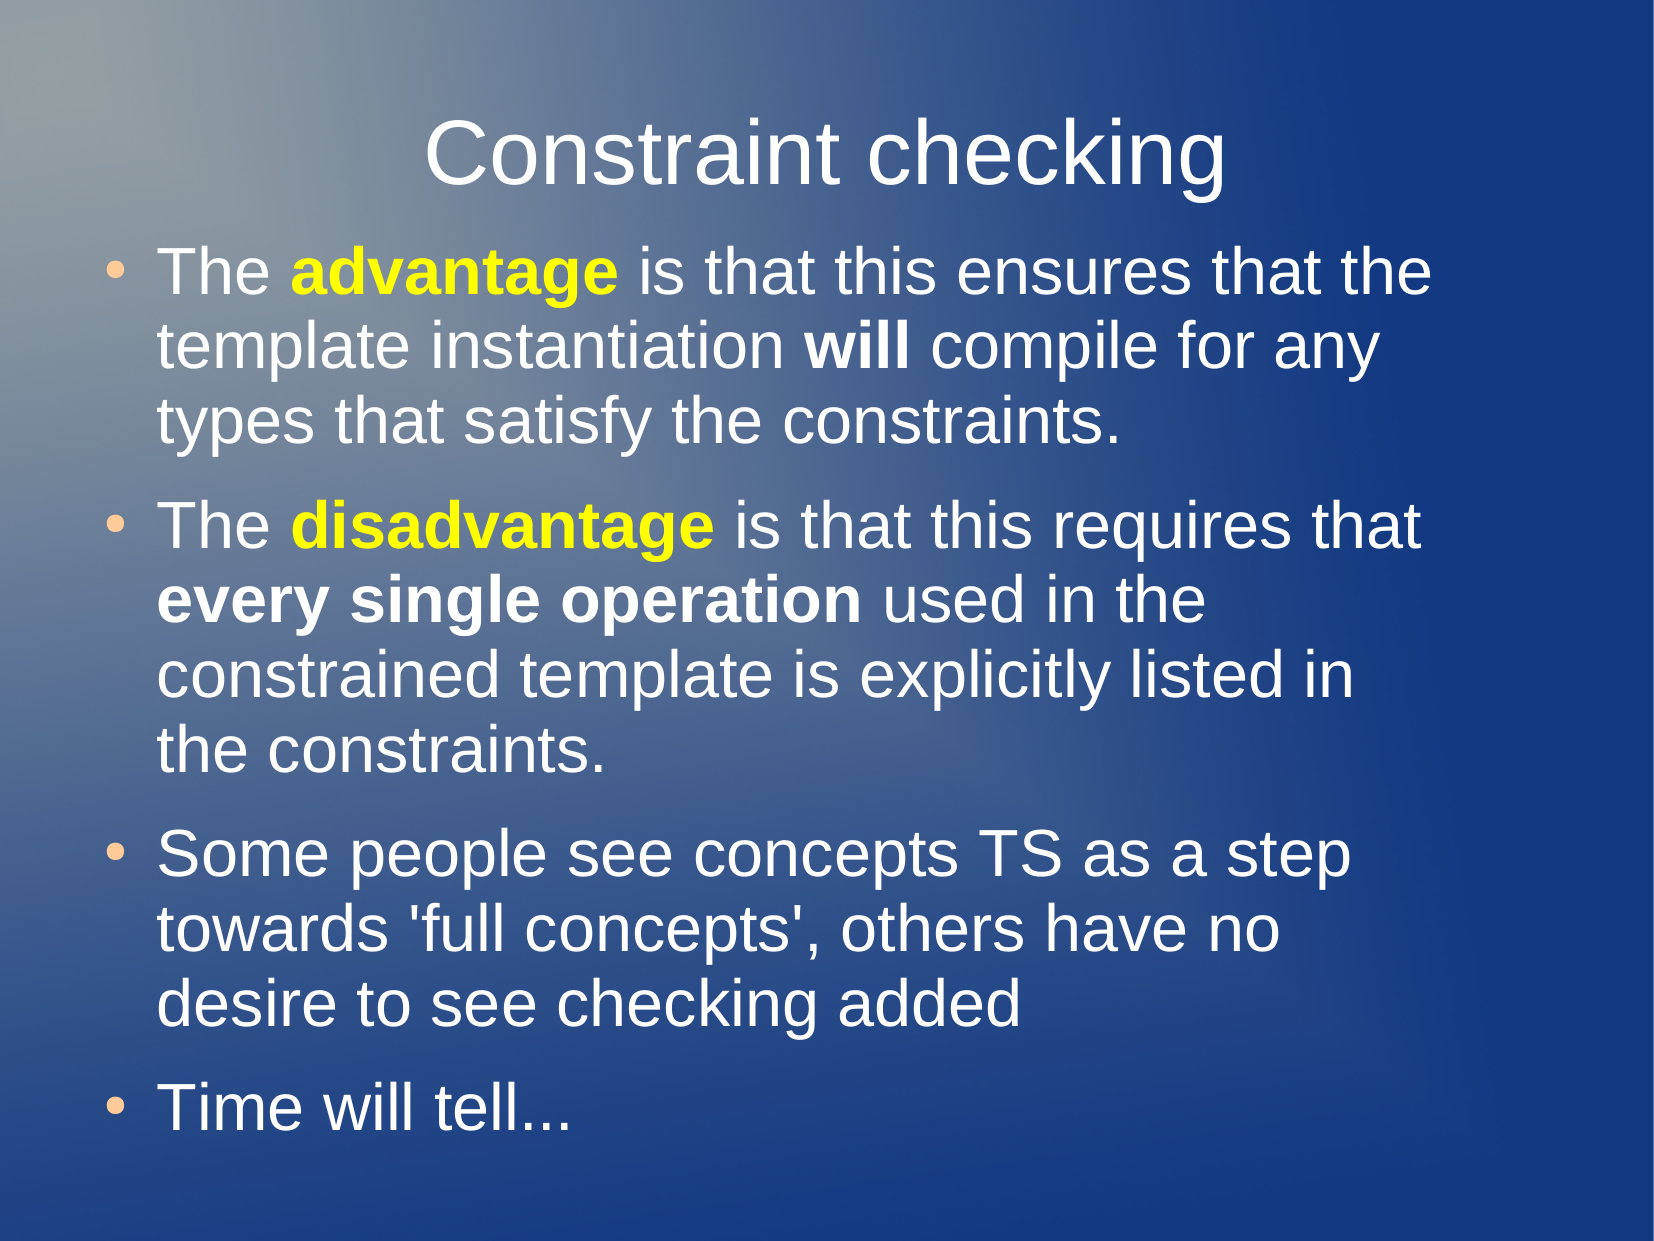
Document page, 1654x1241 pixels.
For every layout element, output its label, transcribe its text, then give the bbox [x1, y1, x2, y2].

list The advantage is that this ensures that the template instantiation will compile for any types that satisfy the constraints. The disadvantage is that this requires that every single operation used in the constrained template is explicitly listed in the constraints. Some people see concepts TS as a step towards 'full concepts', others have no desire to see checking added Time will tell... [85, 233, 1467, 1149]
picture [0, 0, 1654, 1241]
title Constraint checking [82, 49, 1571, 257]
